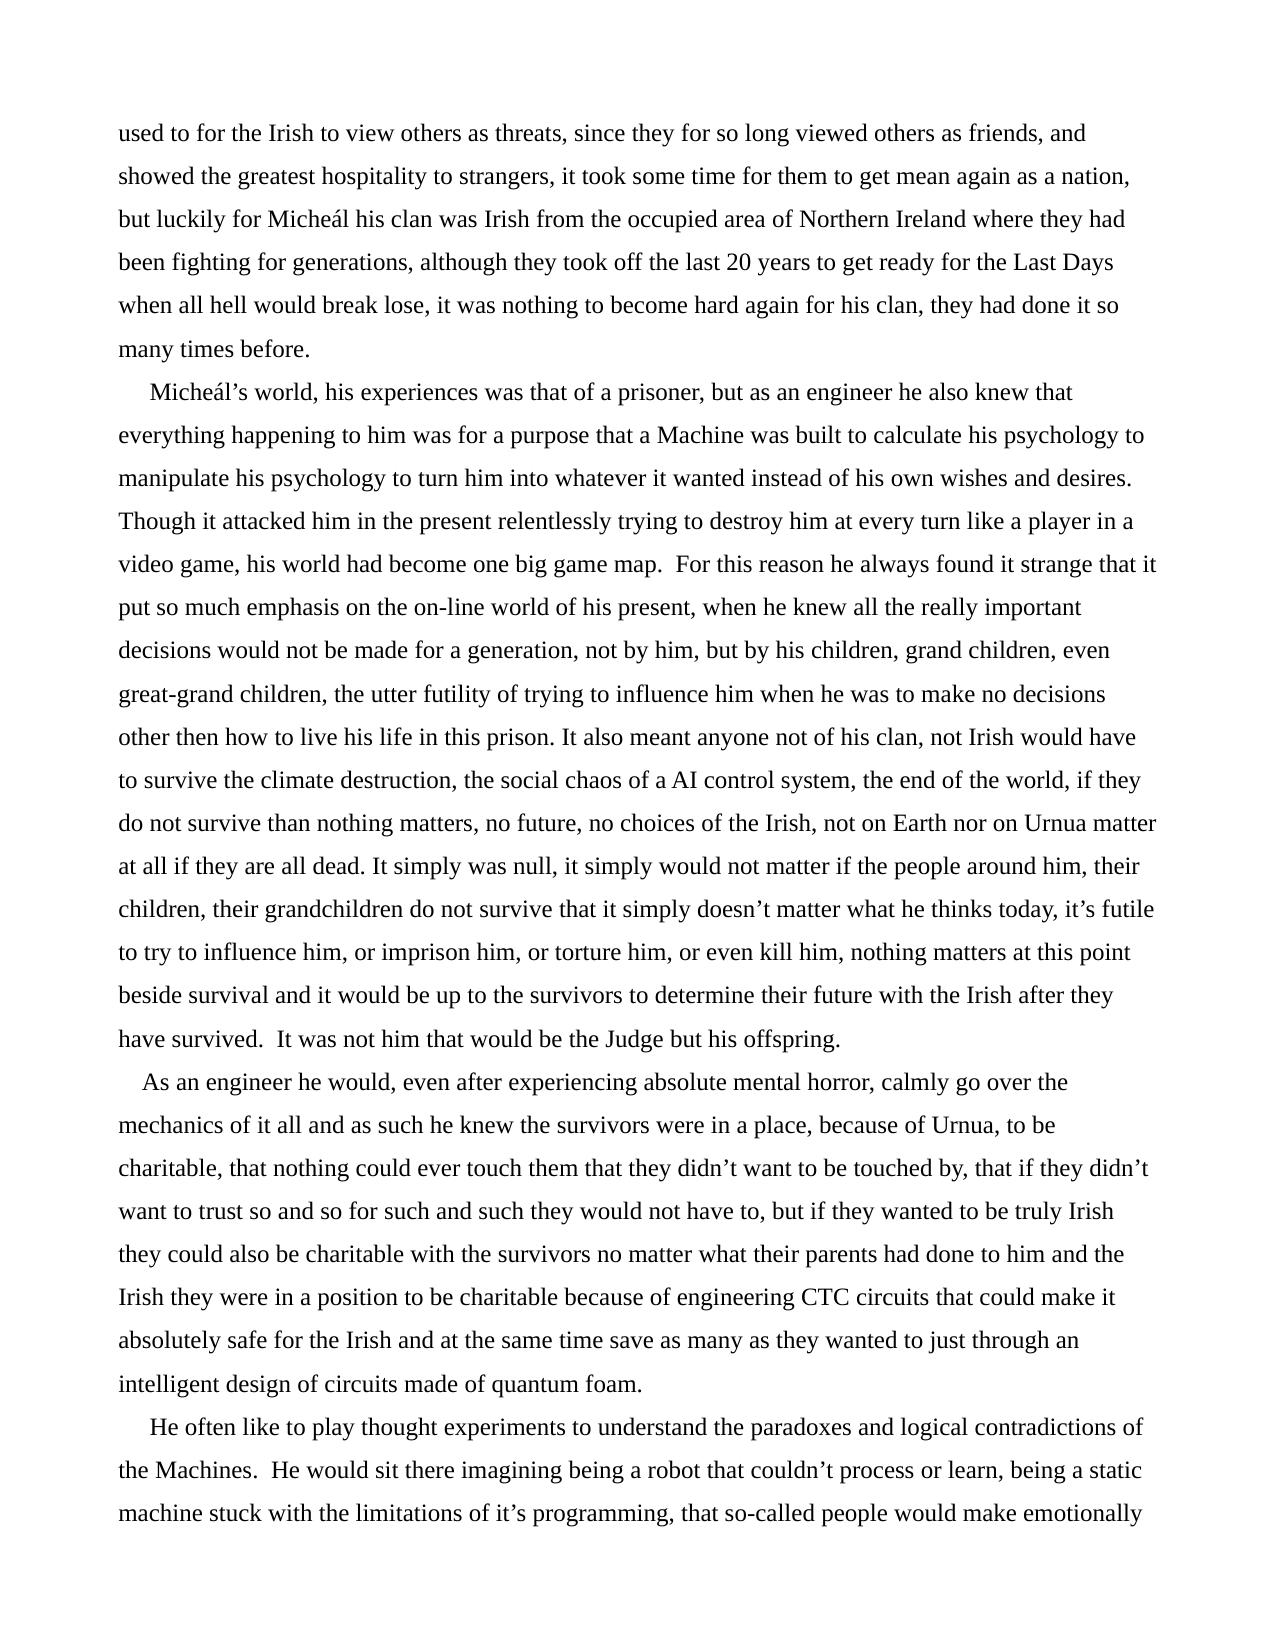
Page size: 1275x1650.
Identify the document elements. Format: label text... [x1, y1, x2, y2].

text He often like to play thought experiments to understand the paradoxes and logical contradictions of the Machines. He would sit there imagining being a robot that couldn’t process or learn, being a static machine stuck with the limitations of it’s programming, that so-called people would make emotionally [118, 1412, 1157, 1527]
text As an engineer he would, even after experiencing absolute mental horror, calmly go over the mechanics of it all and as such he knew the survivors were in a place, because of Urnua, to be charitable, that nothing could ever touch them that they didn’t want to be touched by, that if they didn’t want to trust so and so for such and such they would not have to, but if they wanted to be truly Irish they could also be charitable with the survivors no matter what their parents had done to him and the Irish they were in a position to be charitable because of engineering CTC circuits that could make it absolutely safe for the Irish and at the same time save as many as they wanted to just through an intelligent design of circuits made of quantum foam. [118, 1067, 1157, 1397]
text Micheál’s world, his experiences was that of a prisoner, but as an engineer he also knew that everything happening to him was for a purpose that a Machine was built to calculate his psychology to manipulate his psychology to turn him into whatever it wanted instead of his own wishes and desires. Though it attacked him in the present relentlessly trying to destroy him at every turn like a player in a video game, his world had become one big game map. For this reason he always found it strange that it put so much emphasis on the on-line world of his present, when he knew all the really important decisions would not be made for a generation, not by him, but by his children, grand children, even great-grand children, the utter futility of trying to influence him when he was to make no decisions other then how to live his life in this prison. It also meant anyone not of his clan, not Irish would have to survive the climate destruction, the social chaos of a AI control system, the end of the world, if they do not survive than nothing matters, no future, no choices of the Irish, not on Earth nor on Urnua matter at all if they are all dead. It simply was null, it simply would not matter if the people around him, their children, their grandchildren do not survive that it simply doesn’t matter what he thinks today, it’s futile to try to influence him, or imprison him, or torture him, or even kill him, nothing matters at this point beside survival and it would be up to the survivors to determine their future with the Irish after they have survived. It was not him that would be the Judge but his offspring. [118, 377, 1157, 1052]
text used to for the Irish to view others as threats, since they for so long viewed others as friends, and showed the greatest hospitality to strangers, it took some time for them to get mean again as a nation, but luckily for Micheál his clan was Irish from the occupied area of Northern Ireland where they had been fighting for generations, although they took off the last 20 years to get ready for the Last Days when all hell would break lose, it was nothing to become hard again for his clan, they had done it so many times before. [118, 118, 1157, 362]
